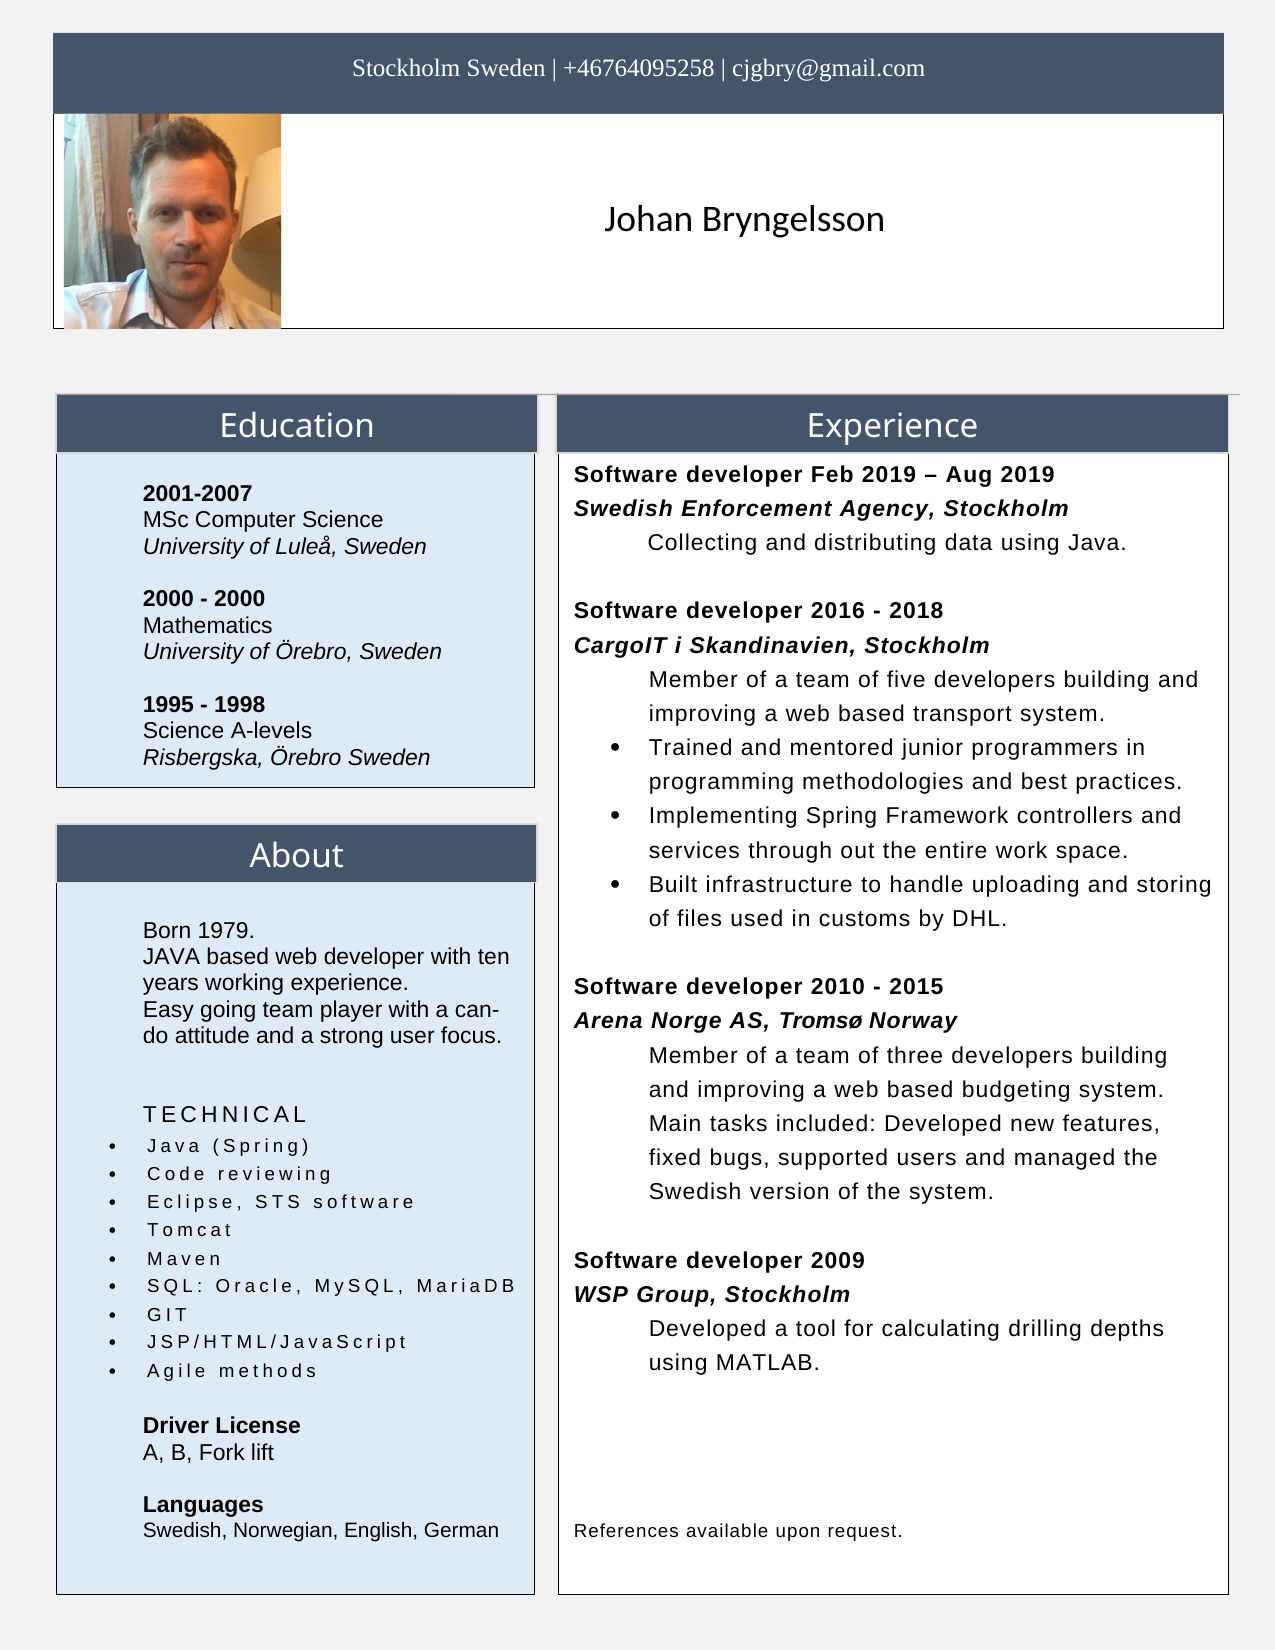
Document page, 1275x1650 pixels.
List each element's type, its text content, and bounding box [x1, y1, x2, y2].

text Driver License [143, 1412, 519, 1439]
text Mathematics [143, 612, 519, 638]
text 1995 - 1998 [143, 691, 519, 717]
text Software developer 2009 [573, 1247, 1214, 1273]
text Swedish, Norwegian, English, German [143, 1518, 519, 1542]
list Developed a tool for calculating drilling depths [611, 1315, 1214, 1341]
list Implementing Spring Framework controllers and services through out the entire work space. [611, 802, 1214, 863]
text Arena Norge AS, Tromsø Norway [573, 1007, 1214, 1034]
text Science A-levels [143, 717, 519, 743]
list Agile methods [109, 1359, 519, 1381]
list using MATLAB. [611, 1349, 1214, 1375]
text Easy going team player with a can-do attitude and a strong user focus. [143, 996, 519, 1048]
text Software developer Feb 2019 – Aug 2019 [573, 461, 1214, 487]
list Java (Spring) [109, 1135, 519, 1157]
text Languages [143, 1491, 519, 1518]
list Code reviewing [109, 1163, 519, 1185]
picture [63, 114, 282, 329]
text References available upon request. [573, 1520, 1214, 1541]
text Education [71, 402, 523, 446]
text JAVA based web developer with ten years working experience. [143, 943, 519, 996]
list Member of a team of five developers building and improving a web based transport system. [611, 666, 1214, 726]
list GIT [109, 1303, 519, 1325]
text A, B, Fork lift [143, 1439, 519, 1465]
text Stockholm Sweden | +46764095258 | cjgbry@gmail.com [68, 53, 1209, 82]
text Risbergska, Örebro Sweden [143, 743, 519, 770]
text Johan Bryngelsson [282, 194, 1208, 240]
list Eclipse, STS software [109, 1191, 519, 1213]
text CargoIT i Skandinavien, Stockholm [573, 632, 1214, 658]
text About [71, 831, 522, 875]
list Trained and mentored junior programmers in programming methodologies and best practices. [611, 734, 1214, 794]
list Built infrastructure to handle uploading and storing of files used in customs by DHL. [611, 871, 1214, 931]
list JSP/HTML/JavaScript [109, 1331, 519, 1353]
text University of Örebro, Sweden [143, 638, 519, 664]
text Software developer 2010 - 2015 [573, 973, 1214, 999]
text MSc Computer Science [143, 506, 519, 533]
list SQL: Oracle, MySQL, MariaDB [109, 1275, 519, 1297]
text 2000 - 2000 [143, 585, 519, 612]
text 2001-2007 [143, 480, 519, 506]
text TECHNICAL [143, 1101, 519, 1127]
list Member of a team of three developers building and improving a web based budgeting system. Main tasks included: Developed new features, fixed bugs, supported users and managed the Swedish version of the system. [611, 1042, 1214, 1204]
list Maven [109, 1247, 519, 1269]
text Born 1979. [143, 917, 519, 943]
text Software developer 2016 - 2018 [573, 597, 1214, 624]
list Tomcat [109, 1219, 519, 1241]
text Experience [571, 402, 1214, 446]
text University of Luleå, Sweden [143, 533, 519, 559]
text Collecting and distributing data using Java. [573, 529, 1214, 555]
text Swedish Enforcement Agency, Stockholm [573, 495, 1214, 521]
text WSP Group, Stockholm [573, 1281, 1214, 1307]
